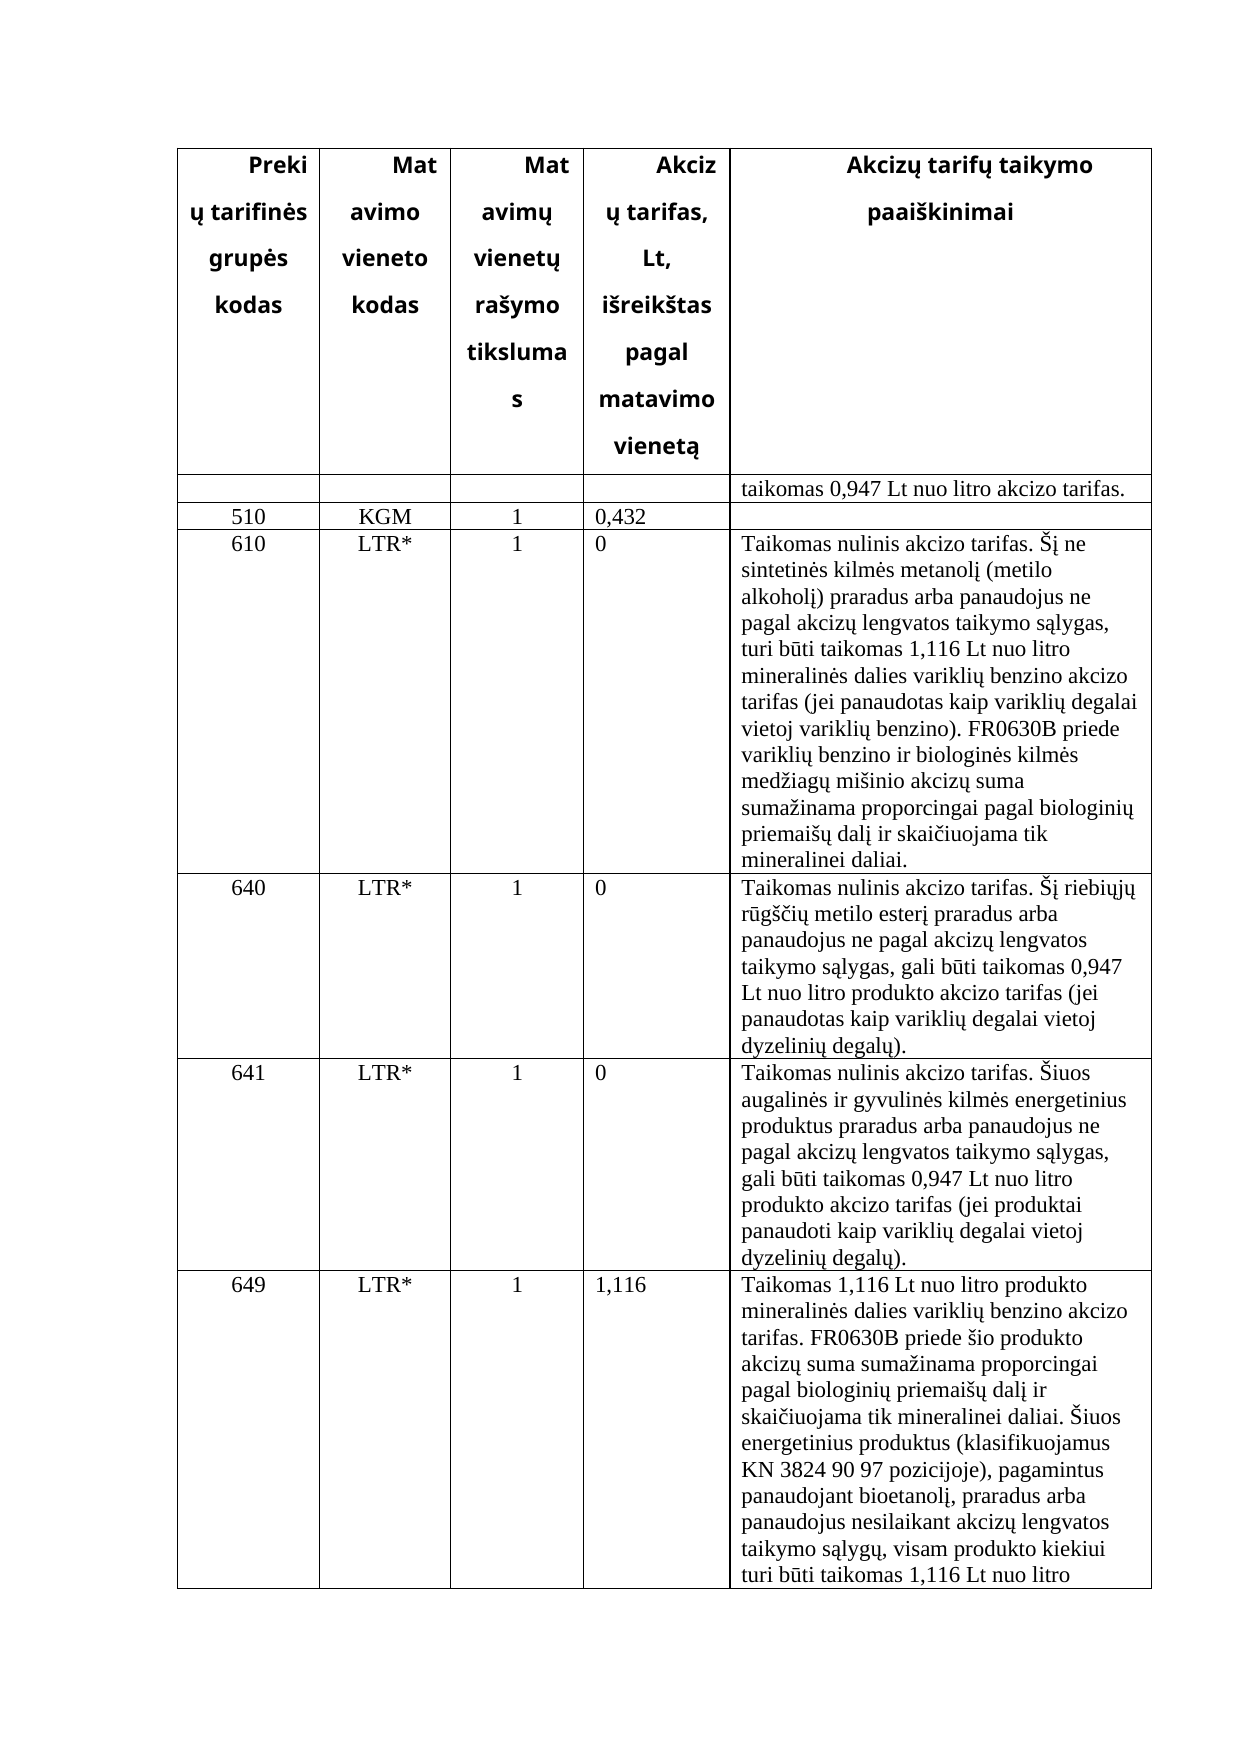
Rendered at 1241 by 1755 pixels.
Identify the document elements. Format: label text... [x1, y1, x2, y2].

table_cell KGM [320, 503, 450, 529]
table_cell [584, 475, 729, 502]
table_cell Taikomas nulinis akcizo tarifas. Šį riebiųjų rūgščių metilo esterį praradus arba panaudojus ne pagal akcizų lengvatos taikymo sąlygas, gali būti taikomas 0,947 Lt nuo litro produkto akcizo tarifas (jei panaudotas kaip variklių degalai vietoj dyzelinių degalų). [731, 874, 1151, 1058]
table_cell LTR* [320, 530, 450, 873]
table_cell LTR* [320, 1271, 450, 1587]
table_cell 1 [451, 503, 583, 529]
table_cell taikomas 0,947 Lt nuo litro akcizo tarifas. [731, 475, 1151, 502]
table_header Akcizų tarifas, Lt, išreikštas pagal matavimo vienetą [584, 149, 729, 474]
table_cell 0,432 [584, 503, 729, 529]
table_cell 510 [178, 503, 319, 529]
table_cell Taikomas nulinis akcizo tarifas. Šiuos augalinės ir gyvulinės kilmės energetinius produktus praradus arba panaudojus ne pagal akcizų lengvatos taikymo sąlygas, gali būti taikomas 0,947 Lt nuo litro produkto akcizo tarifas (jei produktai panaudoti kaip variklių degalai vietoj dyzelinių degalų). [731, 1059, 1151, 1270]
table_cell 1 [451, 530, 583, 873]
table_cell 641 [178, 1059, 319, 1270]
table_cell LTR* [320, 1059, 450, 1270]
table_cell 640 [178, 874, 319, 1058]
table_cell 649 [178, 1271, 319, 1587]
table_header Akcizų tarifų taikymo paaiškinimai [731, 149, 1151, 474]
table_cell 1 [451, 1059, 583, 1270]
table_cell 1,116 [584, 1271, 729, 1587]
table_cell Taikomas nulinis akcizo tarifas. Šį ne sintetinės kilmės metanolį (metilo alkoholį) praradus arba panaudojus ne pagal akcizų lengvatos taikymo sąlygas, turi būti taikomas 1,116 Lt nuo litro mineralinės dalies variklių benzino akcizo tarifas (jei panaudotas kaip variklių degalai vietoj variklių benzino). FR0630B priede variklių benzino ir biologinės kilmės medžiagų mišinio akcizų suma sumažinama proporcingai pagal biologinių priemaišų dalį ir skaičiuojama tik mineralinei daliai. [731, 530, 1151, 873]
table_cell [178, 475, 319, 502]
table_cell LTR* [320, 874, 450, 1058]
table_cell 0 [584, 874, 729, 1058]
table_cell [451, 475, 583, 502]
table_cell 0 [584, 1059, 729, 1270]
table_cell 1 [451, 1271, 583, 1587]
table_cell 610 [178, 530, 319, 873]
table_cell Taikomas 1,116 Lt nuo litro produkto mineralinės dalies variklių benzino akcizo tarifas. FR0630B priede šio produkto akcizų suma sumažinama proporcingai pagal biologinių priemaišų dalį ir skaičiuojama tik mineralinei daliai. Šiuos energetinius produktus (klasifikuojamus KN 3824 90 97 pozicijoje), pagamintus panaudojant bioetanolį, praradus arba panaudojus nesilaikant akcizų lengvatos taikymo sąlygų, visam produkto kiekiui turi būti taikomas 1,116 Lt nuo litro [731, 1271, 1151, 1587]
table_cell [731, 503, 1151, 529]
table_header Prekių tarifinės grupės kodas [178, 149, 319, 474]
table_cell [320, 475, 450, 502]
table_header Matavimo vieneto kodas [320, 149, 450, 474]
table_cell 1 [451, 874, 583, 1058]
table_header Matavimų vienetų rašymo tikslumas [451, 149, 583, 474]
table_cell 0 [584, 530, 729, 873]
